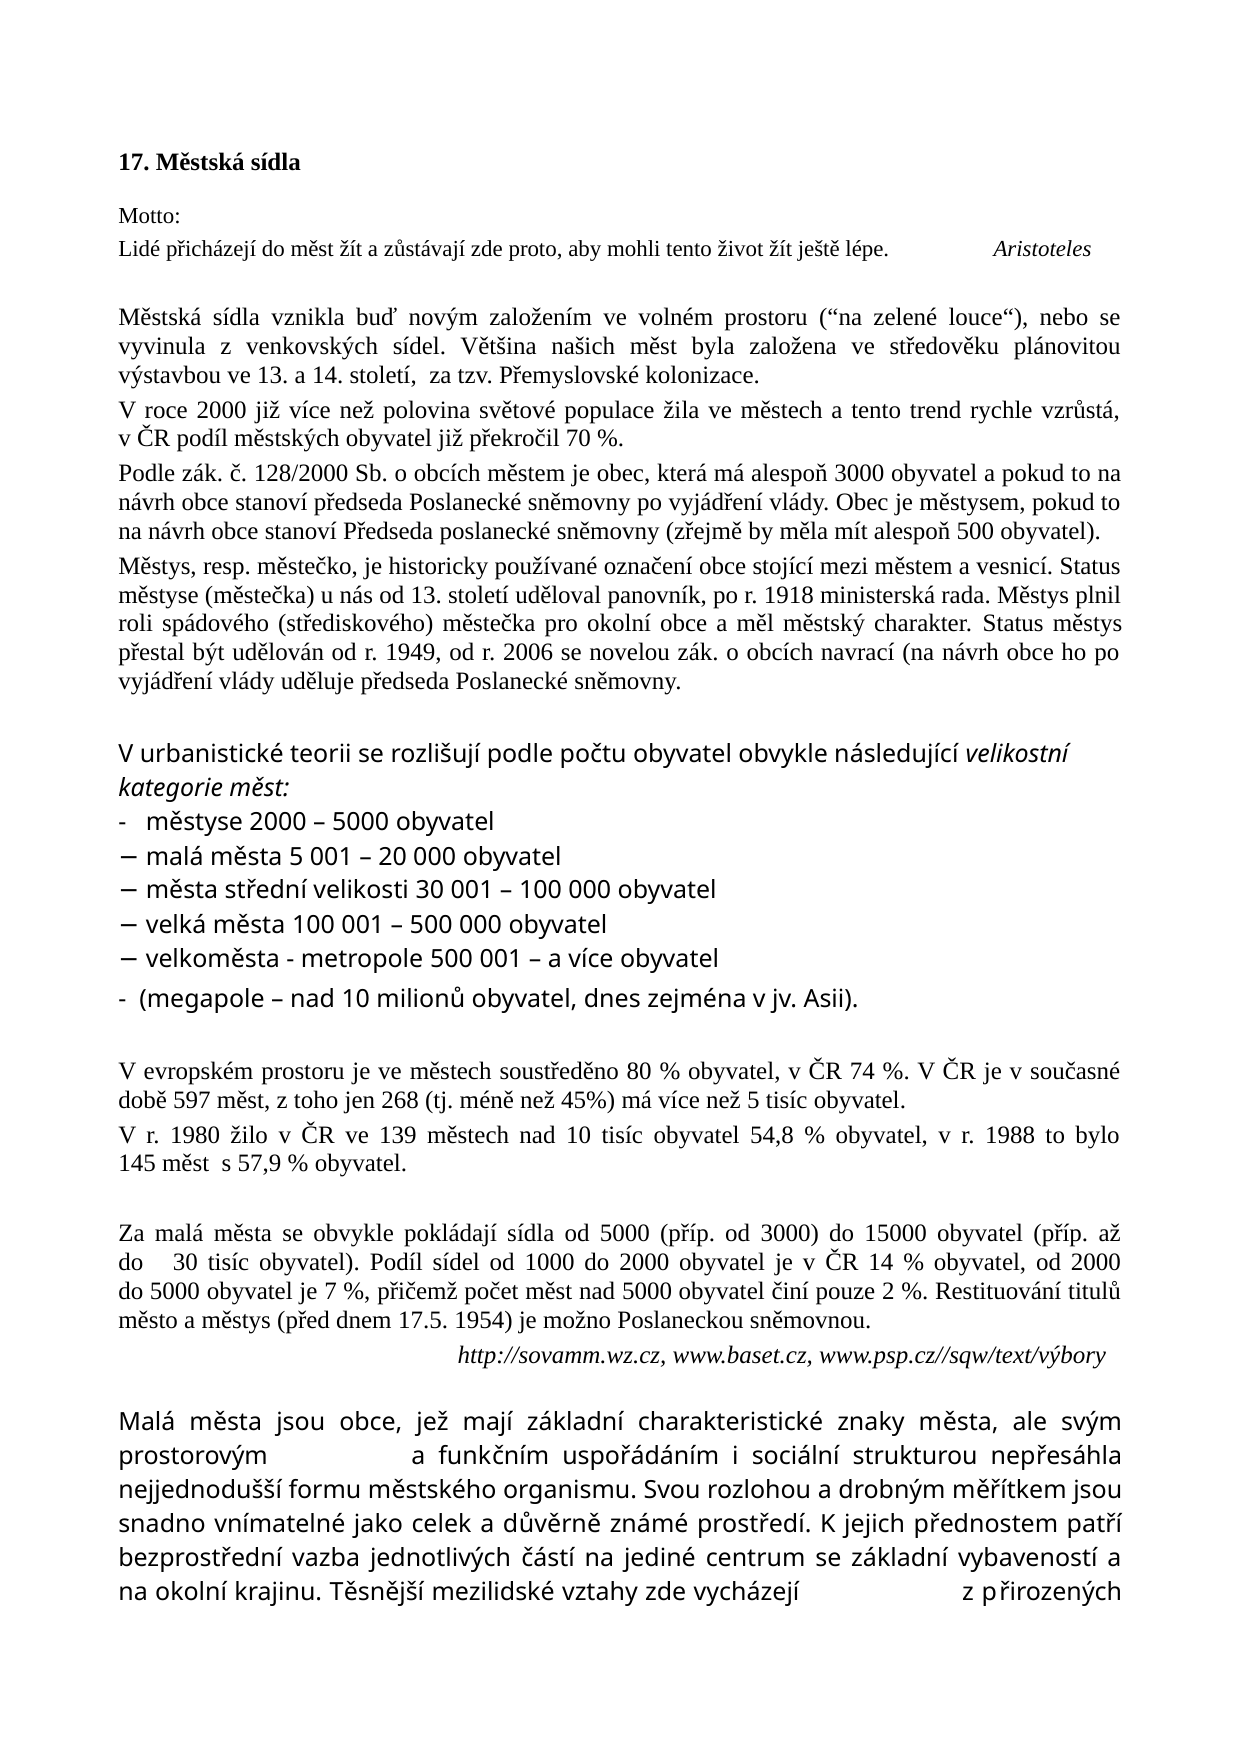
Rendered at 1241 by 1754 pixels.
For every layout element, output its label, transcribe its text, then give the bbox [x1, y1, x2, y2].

text http://sovamm.wz.cz, www.baset.cz, www.psp.cz//sqw/text/výbory [118, 1340, 1122, 1368]
text − malá města 5 001 – 20 000 obyvatel [118, 838, 1122, 872]
text Městys, resp. městečko, je historicky používané označení obce stojící mezi městem a vesnicí. Status městyse (městečka) u nás od 13. století uděloval panovník, po r. 1918 ministerská rada. Městys plnil roli spádového (střediskového) městečka pro okolní obce a měl městský charakter. Status městys přestal být udělován od r. 1949, od r. 2006 se novelou zák. o obcích navrací (na návrh obce ho po vyjádření vlády uděluje předseda Poslanecké sněmovny. [118, 551, 1122, 695]
text V roce 2000 již více než polovina světové populace žila ve městech a tento trend rychle vzrůstá, v ČR podíl městských obyvatel již překročil 70 %. [118, 395, 1122, 452]
text Malá města jsou obce, jež mají základní charakteristické znaky města, ale svým prostorovým a funkčním uspořádáním i sociální strukturou nepřesáhla nejjednodušší formu městského organismu. Svou rozlohou a drobným měřítkem jsou snadno vnímatelné jako celek a důvěrně známé prostředí. K jejich přednostem patří bezprostřední vazba jednotlivých částí na jediné centrum se základní vybaveností a na okolní krajinu. Těsnější mezilidské vztahy zde vycházejí z přirozených [118, 1403, 1122, 1608]
text − velká města 100 001 – 500 000 obyvatel [118, 906, 1122, 940]
text V r. 1980 žilo v ČR ve 139 městech nad 10 tisíc obyvatel 54,8 % obyvatel, v r. 1988 to bylo 145 měst s 57,9 % obyvatel. [118, 1120, 1122, 1177]
text 17. Městská sídla [118, 147, 1122, 176]
text V evropském prostoru je ve městech soustředěno 80 % obyvatel, v ČR 74 %. V ČR je v současné době 597 měst, z toho jen 268 (tj. méně než 45%) má více než 5 tisíc obyvatel. [118, 1056, 1122, 1113]
text V urbanistické teorii se rozlišují podle počtu obyvatel obvykle následující velikostní kategorie měst: [118, 736, 1122, 804]
text Za malá města se obvykle pokládají sídla od 5000 (příp. od 3000) do 15000 obyvatel (příp. až do 30 tisíc obyvatel). Podíl sídel od 1000 do 2000 obyvatel je v ČR 14 % obyvatel, od 2000 do 5000 obyvatel je 7 %, přičemž počet měst nad 5000 obyvatel činí pouze 2 %. Restituování titulů město a městys (před dnem 17.5. 1954) je možno Poslaneckou sněmovnou. [118, 1218, 1122, 1333]
text Městská sídla vznikla buď novým založením ve volném prostoru (“na zelené louce“), nebo se vyvinula z venkovských sídel. Většina našich měst byla založena ve středověku plánovitou výstavbou ve 13. a 14. století, za tzv. Přemyslovské kolonizace. [118, 302, 1122, 388]
text − města střední velikosti 30 001 – 100 000 obyvatel [118, 872, 1122, 906]
text - městyse 2000 – 5000 obyvatel [118, 804, 1122, 838]
text Motto: [118, 202, 1122, 228]
text Podle zák. č. 128/2000 Sb. o obcích městem je obec, která má alespoň 3000 obyvatel a pokud to na návrh obce stanoví předseda Poslanecké sněmovny po vyjádření vlády. Obec je městysem, pokud to na návrh obce stanoví Předseda poslanecké sněmovny (zřejmě by měla mít alespoň 500 obyvatel). [118, 458, 1122, 545]
text − velkoměsta - metropole 500 001 – a více obyvatel [118, 940, 1122, 974]
text Lidé přicházejí do měst žít a zůstávají zde proto, aby mohli tento život žít ještě lépe. Aristoteles [118, 234, 1122, 261]
text - (megapole – nad 10 milionů obyvatel, dnes zejména v jv. Asii). [118, 981, 1122, 1015]
